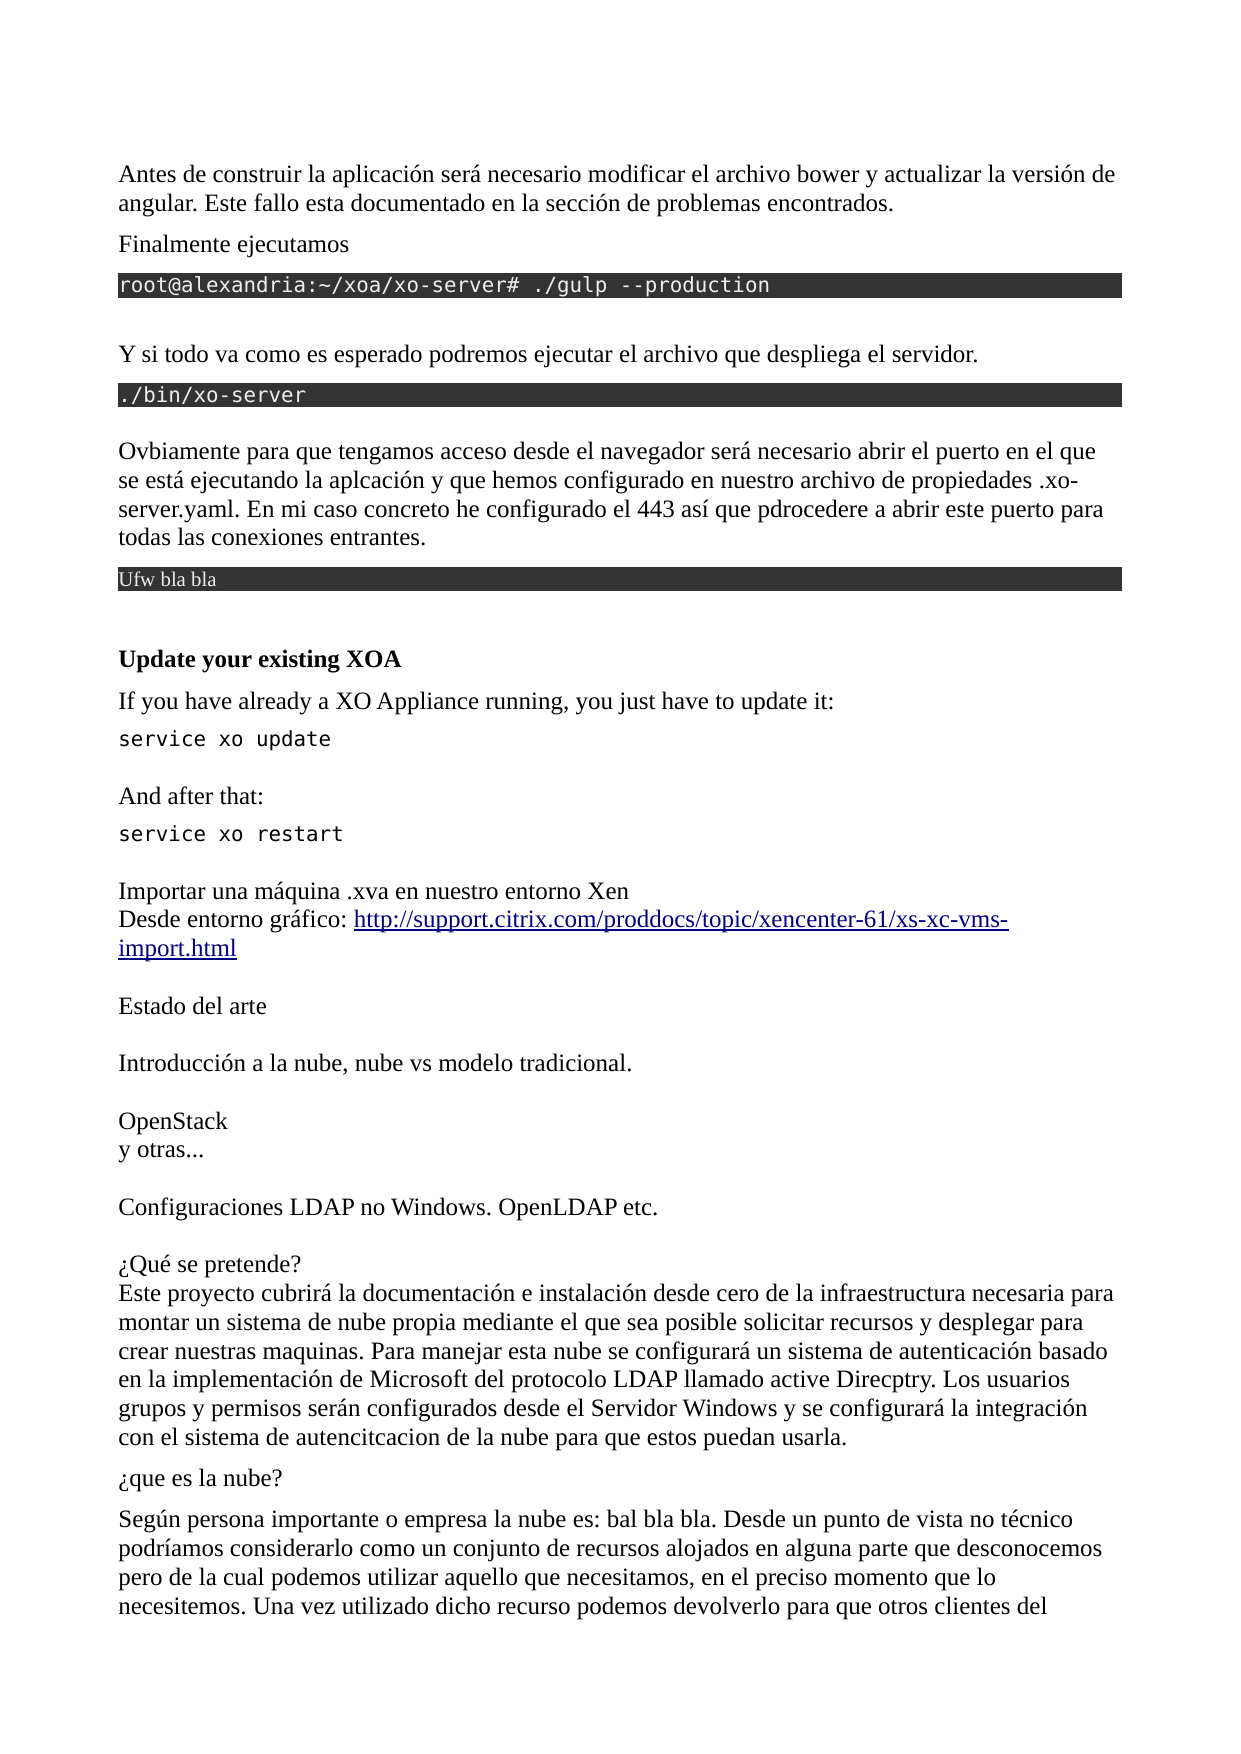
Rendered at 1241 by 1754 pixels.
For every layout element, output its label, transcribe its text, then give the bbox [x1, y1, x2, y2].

text ¿Qué se pretende? [118, 1249, 1122, 1278]
text Finalmente ejecutamos [118, 229, 1122, 258]
text Antes de construir la aplicación será necesario modificar el archivo bower y actualizar la versión de angular. Este fallo esta documentado en la sección de problemas encontrados. [118, 159, 1122, 217]
text Introducción a la nube, nube vs modelo tradicional. [118, 1048, 1122, 1077]
text Ufw bla bla [118, 567, 1122, 591]
text Según persona importante o empresa la nube es: bal bla bla. Desde un punto de vista no técnico podríamos considerarlo como un conjunto de recursos alojados en alguna parte que desconocemos pero de la cual podemos utilizar aquello que necesitamos, en el preciso momento que lo necesitemos. Una vez utilizado dicho recurso podemos devolverlo para que otros clientes del [118, 1504, 1122, 1619]
text service xo restart [118, 822, 1122, 846]
text Ovbiamente para que tengamos acceso desde el navegador será necesario abrir el puerto en el que se está ejecutando la aplcación y que hemos configurado en nuestro archivo de propiedades .xo-server.yaml. En mi caso concreto he configurado el 443 así que pdrocedere a abrir este puerto para todas las conexiones entrantes. [118, 436, 1122, 551]
subtitle Update your existing XOA [118, 644, 1122, 673]
text If you have already a XO Appliance running, you just have to update it: [118, 686, 1122, 714]
text Este proyecto cubrirá la documentación e instalación desde cero de la infraestructura necesaria para montar un sistema de nube propia mediante el que sea posible solicitar recursos y desplegar para crear nuestras maquinas. Para manejar esta nube se configurará un sistema de autenticación basado en la implementación de Microsoft del protocolo LDAP llamado active Direcptry. Los usuarios grupos y permisos serán configurados desde el Servidor Windows y se configurará la integración con el sistema de autencitcacion de la nube para que estos puedan usarla. [118, 1278, 1122, 1451]
text Importar una máquina .xva en nuestro entorno Xen [118, 876, 1122, 904]
text ¿que es la nube? [118, 1463, 1122, 1492]
text And after that: [118, 781, 1122, 809]
text Estado del arte [118, 991, 1122, 1019]
text root@alexandria:~/xoa/xo-server# ./gulp --production [118, 273, 1122, 298]
text y otras... [118, 1134, 1122, 1163]
text service xo update [118, 727, 1122, 751]
text Y si todo va como es esperado podremos ejecutar el archivo que despliega el servidor. [118, 339, 1122, 368]
text ./bin/xo-server [118, 383, 1122, 407]
text Desde entorno gráfico: http://support.citrix.com/proddocs/topic/xencenter-61/xs-xc-vms-import.html [118, 904, 1122, 962]
text OpenStack [118, 1106, 1122, 1134]
text Configuraciones LDAP no Windows. OpenLDAP etc. [118, 1192, 1122, 1221]
